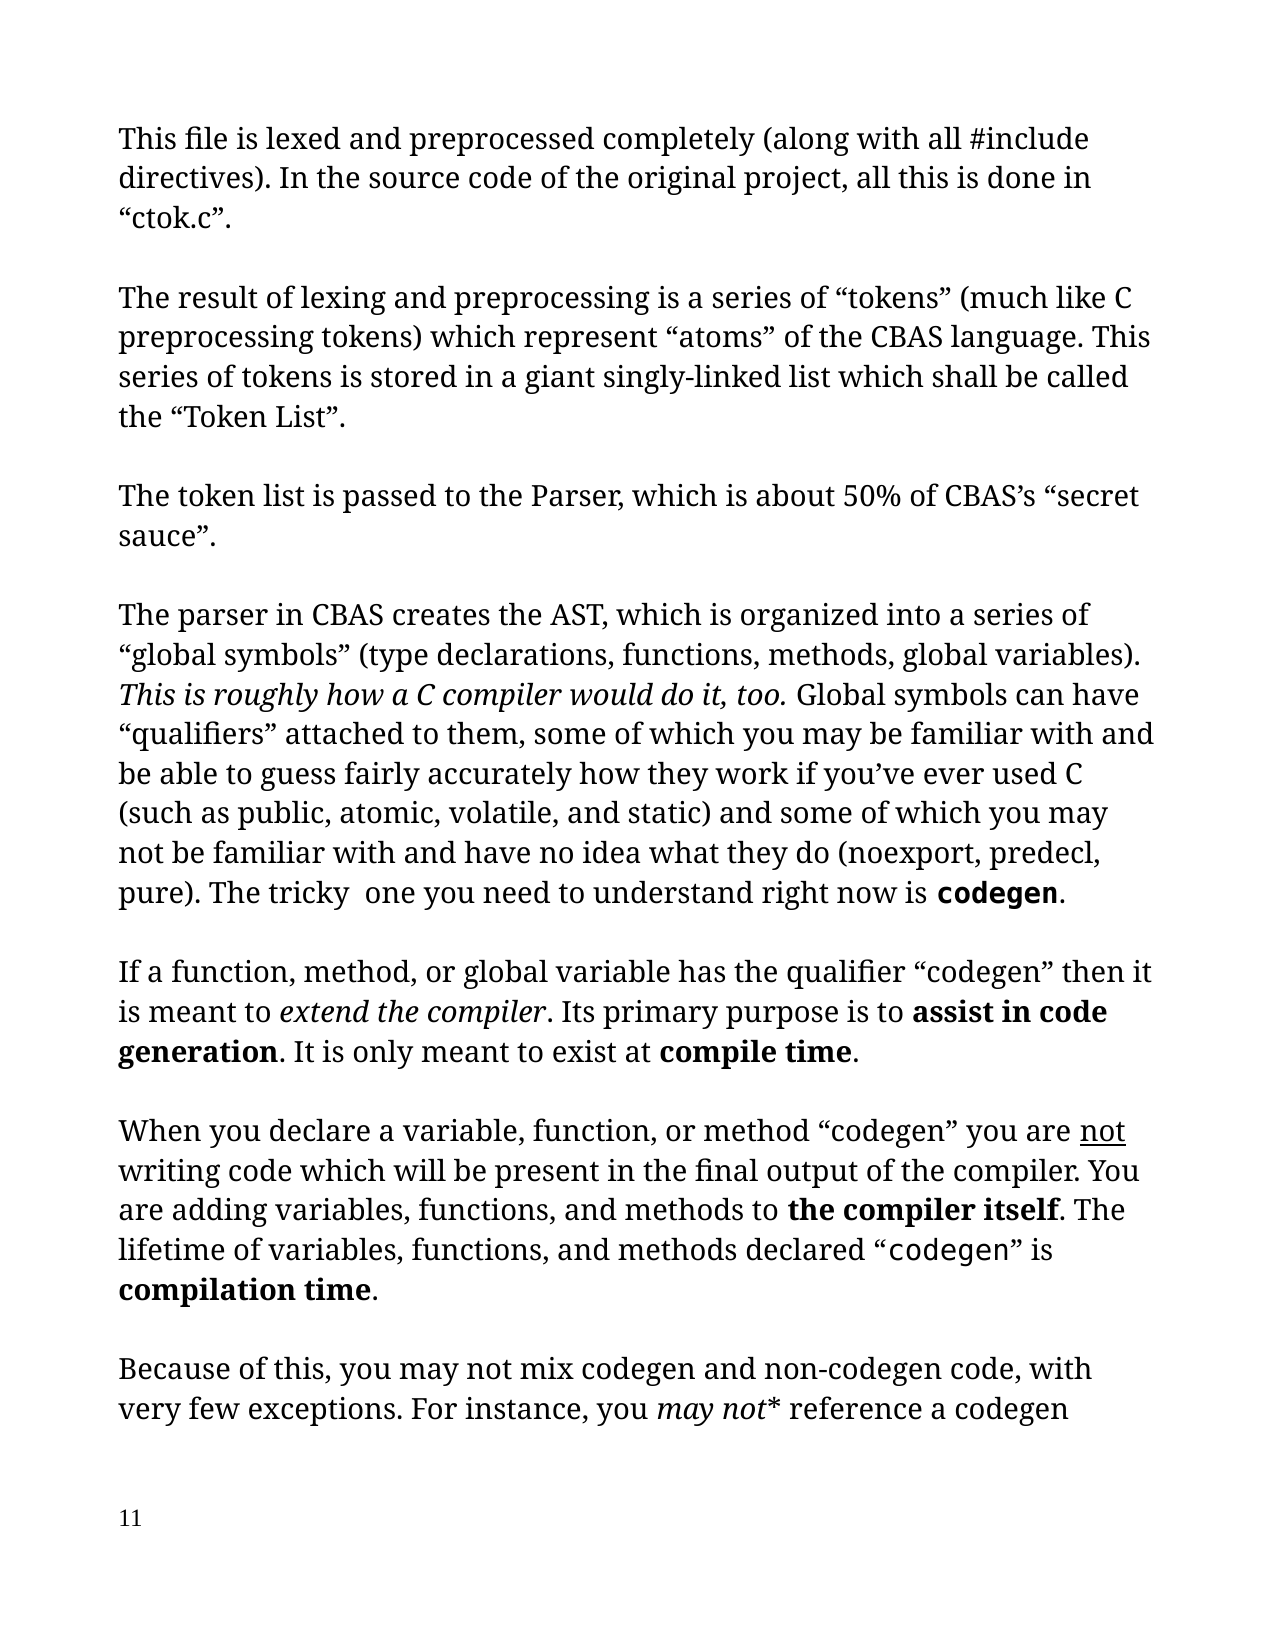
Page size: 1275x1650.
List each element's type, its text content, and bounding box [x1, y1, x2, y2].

text The token list is passed to the Parser, which is about 50% of CBAS’s “secret sauce”. [118, 475, 1157, 555]
text The parser in CBAS creates the AST, which is organized into a series of “global symbols” (type declarations, functions, methods, global variables). This is roughly how a C compiler would do it, too. Global symbols can have “qualifiers” attached to them, some of which you may be familiar with and be able to guess fairly accurately how they work if you’ve ever used C (such as public, atomic, volatile, and static) and some of which you may not be familiar with and have no idea what they do (noexport, predecl, pure). The tricky one you need to understand right now is codegen. [118, 594, 1157, 912]
text The result of lexing and preprocessing is a series of “tokens” (much like C preprocessing tokens) which represent “atoms” of the CBAS language. This series of tokens is stored in a giant singly-linked list which shall be called the “Token List”. [118, 277, 1157, 436]
text If a function, method, or global variable has the qualifier “codegen” then it is meant to extend the compiler. Its primary purpose is to assist in code generation. It is only meant to exist at compile time. [118, 952, 1157, 1071]
text When you declare a variable, function, or method “codegen” you are not writing code which will be present in the final output of the compiler. You are adding variables, functions, and methods to the compiler itself. The lifetime of variables, functions, and methods declared “codegen” is compilation time. [118, 1110, 1157, 1309]
text This file is lexed and preprocessed completely (along with all #include directives). In the source code of the original project, all this is done in “ctok.c”. [118, 118, 1157, 237]
text Because of this, you may not mix codegen and non-codegen code, with very few exceptions. For instance, you may not* reference a codegen [118, 1348, 1157, 1428]
